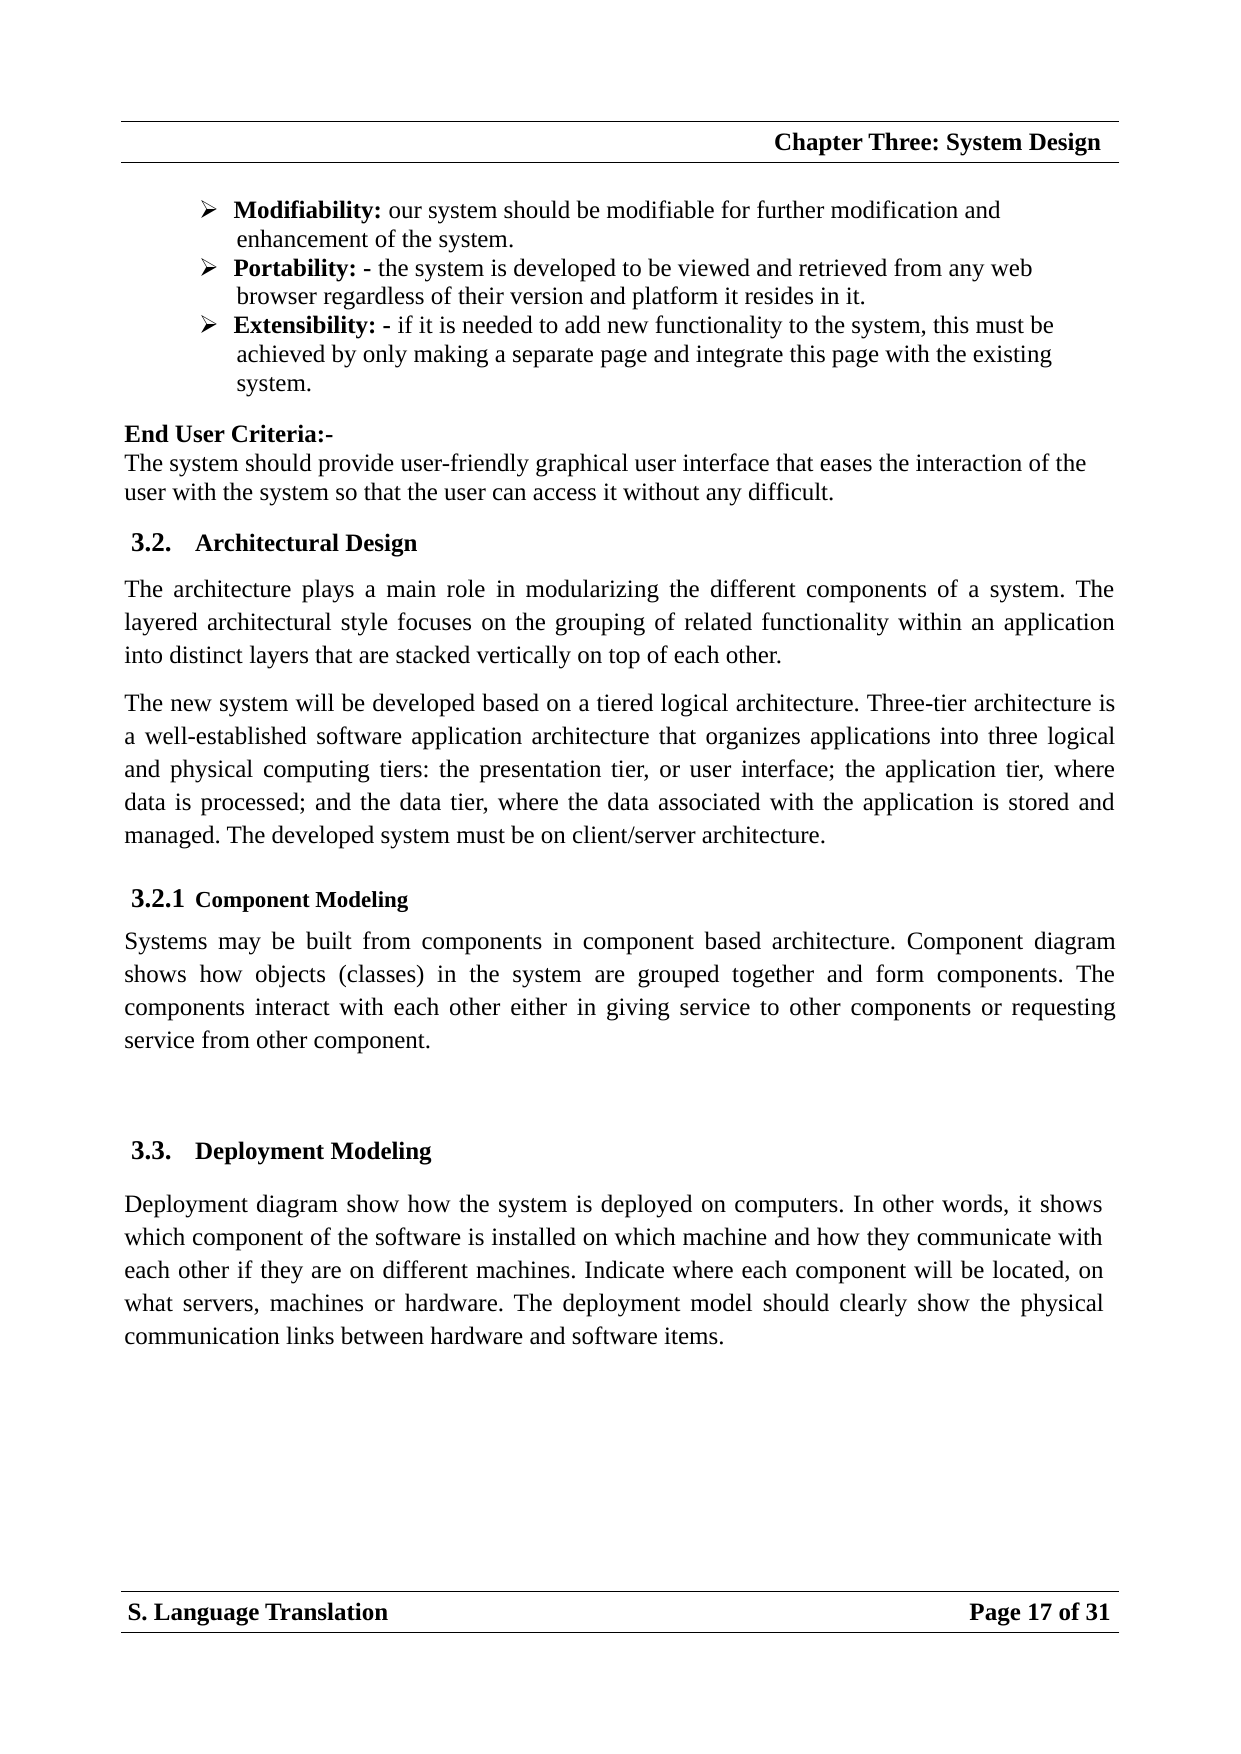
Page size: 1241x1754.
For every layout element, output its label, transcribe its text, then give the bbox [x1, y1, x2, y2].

list Portability: - the system is developed to be viewed and retrieved from any web browser regardless of their version and platform it resides in it. [196, 253, 1119, 310]
text Deployment diagram show how the system is deployed on computers. In other words, it shows which component of the software is installed on which machine and how they communicate with each other if they are on different machines. Indicate where each component will be located, on what servers, machines or hardware. The deployment model should clearly show the physical communication links between hardware and software items. [121, 1186, 1107, 1353]
text The system should provide user-friendly graphical user interface that eases the interaction of the user with the system so that the user can access it without any difficult. [121, 448, 1119, 505]
subtitle Deployment Modeling [121, 1131, 1119, 1169]
list Extensibility: - if it is needed to add new functionality to the system, this must be achieved by only making a separate page and integrate this page with the existing system. [196, 310, 1119, 399]
subtitle Component Modeling [121, 879, 1119, 913]
text The architecture plays a main role in modularizing the different components of a system. The layered architectural style focuses on the grouping of related functionality within an application into distinct layers that are stacked vertically on top of each other. [121, 571, 1119, 669]
text The new system will be developed based on a tiered logical architecture. Three-tier architecture is a well-established software application architecture that organizes applications into three logical and physical computing tiers: the presentation tier, or user interface; the application tier, where data is processed; and the data tier, where the data associated with the application is stored and managed. The developed system must be on client/server architecture. [121, 685, 1119, 849]
list Modifiability: our system should be modifiable for further modification and enhancement of the system. [196, 192, 1119, 253]
subtitle Architectural Design [121, 523, 1119, 557]
text End User Criteria:- [121, 416, 1119, 448]
text Systems may be built from components in component based architecture. Component diagram shows how objects (classes) in the system are grouped together and form components. The components interact with each other either in giving service to other components or requesting service from other component. [121, 923, 1119, 1054]
